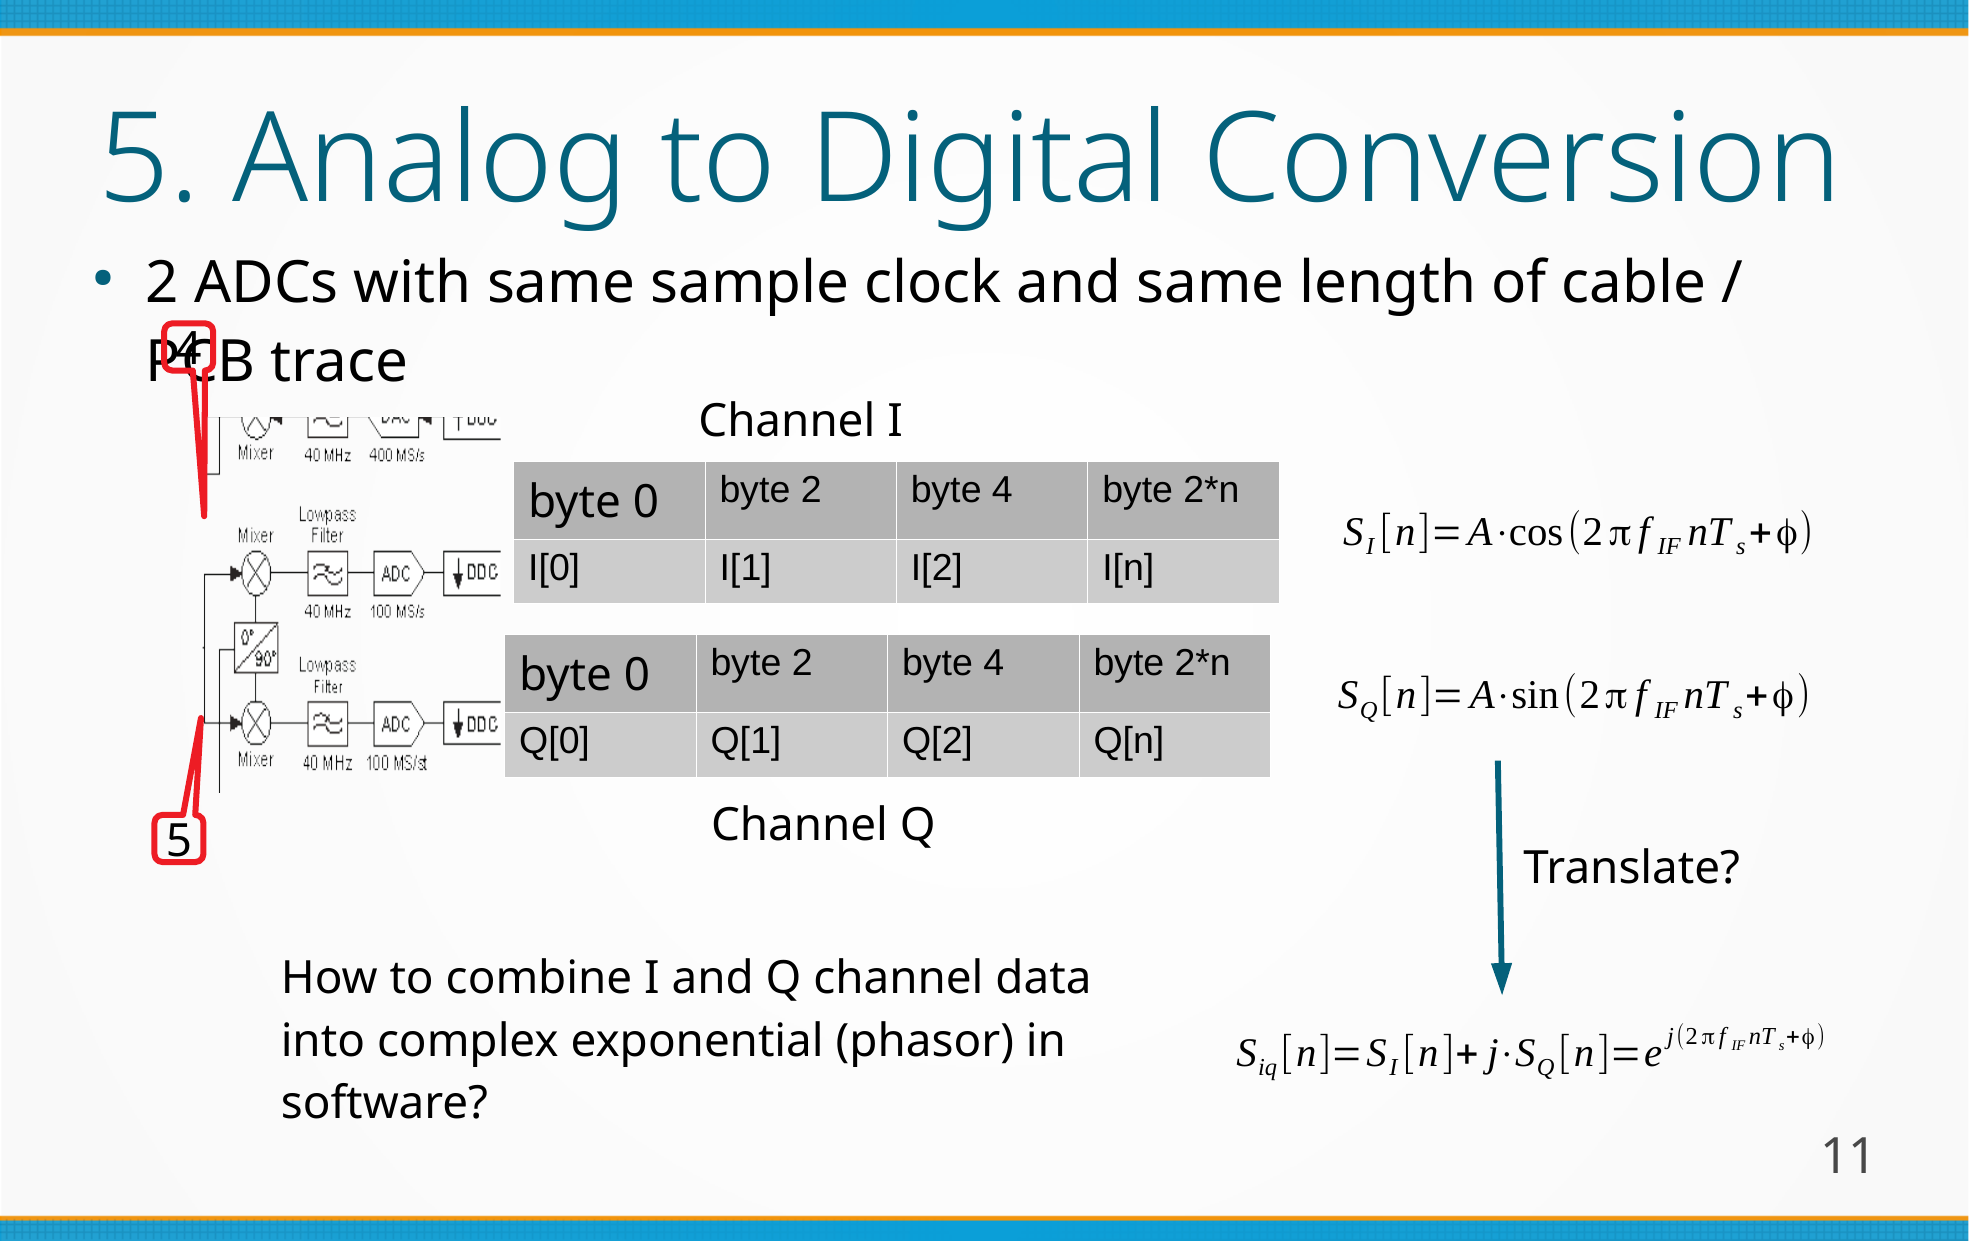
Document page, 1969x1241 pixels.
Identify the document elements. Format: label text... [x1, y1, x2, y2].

table_header byte 4 [888, 635, 1079, 712]
table_cell I[1] [706, 540, 896, 603]
table_cell I[n] [1088, 540, 1279, 603]
table_cell Q[0] [505, 713, 696, 777]
text_box Channel I [692, 383, 1089, 453]
text_box Translate? [1517, 814, 1784, 917]
table_header byte 4 [897, 462, 1087, 539]
text_box 5 [154, 718, 204, 863]
title 5. Analog to Digital Conversion [98, 49, 1870, 257]
picture [0, 0, 1969, 1241]
table_header byte 2 [706, 462, 896, 539]
table_cell I[2] [897, 540, 1087, 603]
table_cell Q[n] [1080, 713, 1270, 777]
table_header byte 0 [514, 462, 705, 539]
table_cell Q[1] [697, 713, 887, 777]
list 2 ADCs with same sample clock and same length of cable / PCB trace [75, 240, 1852, 571]
table_header byte 0 [505, 635, 696, 712]
text_box Channel Q [705, 788, 1102, 858]
table_header byte 2*n [1088, 462, 1279, 539]
table_header byte 2 [697, 635, 887, 712]
chart [1329, 670, 1817, 724]
chart [1228, 1022, 1832, 1081]
text_box 4 [164, 323, 214, 517]
chart [1335, 507, 1820, 560]
table_header byte 2*n [1080, 635, 1270, 712]
table_cell Q[2] [888, 713, 1079, 777]
table_cell I[0] [514, 540, 705, 603]
text_box How to combine I and Q channel data into complex exponential (phasor) in software? [274, 975, 1130, 1103]
